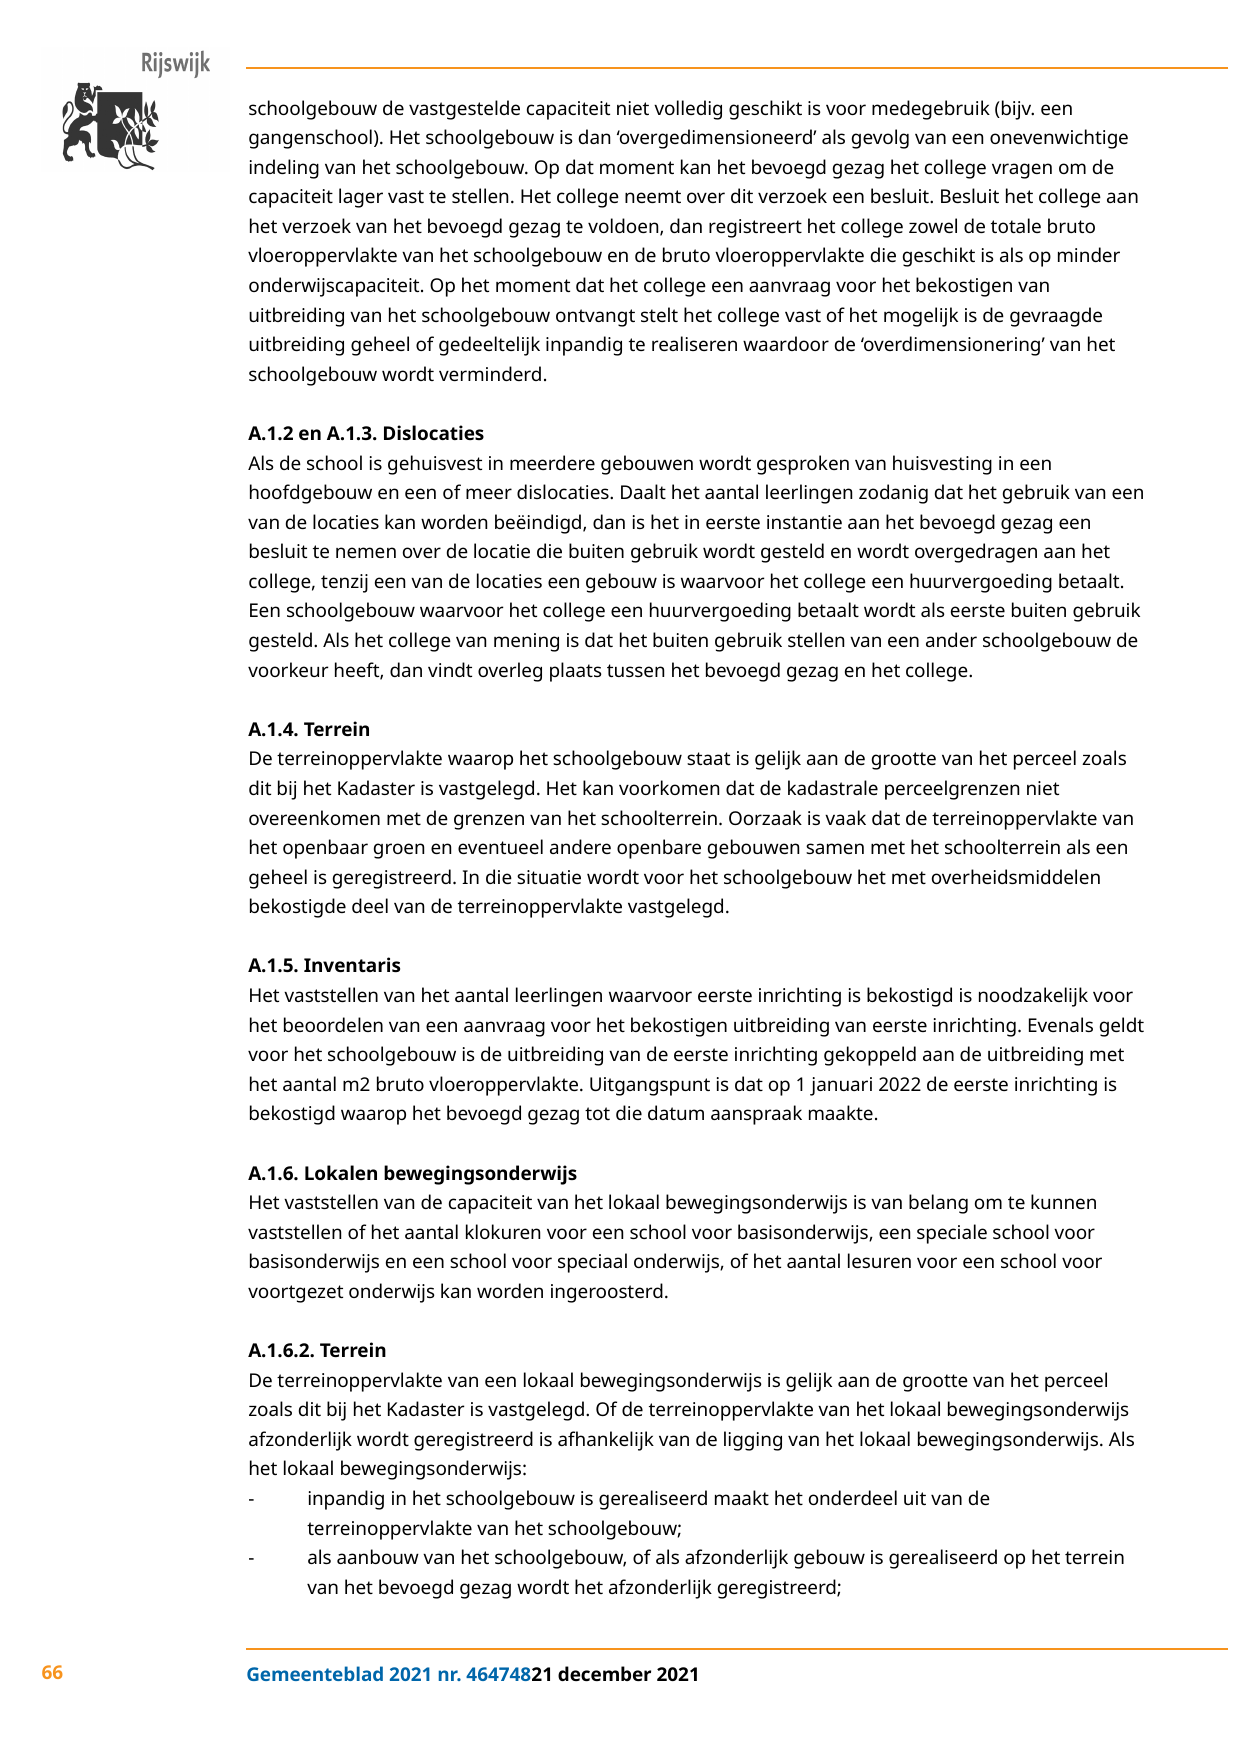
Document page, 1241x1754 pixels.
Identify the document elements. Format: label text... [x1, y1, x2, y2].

list inpandig in het schoolgebouw is gerealiseerd maakt het onderdeel uit van de terreinoppervlakte van het schoolgebouw; [248, 1485, 1152, 1541]
picture [41, 47, 231, 172]
text Het vaststellen van de capaciteit van het lokaal bewegingsonderwijs is van belang om te kunnen vaststellen of het aantal klokuren voor een school voor basisonderwijs, een speciale school voor basisonderwijs en een school voor speciaal onderwijs, of het aantal lesuren voor een school voor voortgezet onderwijs kan worden ingeroosterd. [248, 1189, 1152, 1304]
text A.1.2 en A.1.3. Dislocaties [248, 420, 1152, 446]
list als aanbouw van het schoolgebouw, of als afzonderlijk gebouw is gerealiseerd op het terrein van het bevoegd gezag wordt het afzonderlijk geregistreerd; [248, 1544, 1152, 1600]
text schoolgebouw de vastgestelde capaciteit niet volledig geschikt is voor medegebruik (bijv. een gangenschool). Het schoolgebouw is dan ‘overgedimensioneerd’ als gevolg van een onevenwichtige indeling van het schoolgebouw. Op dat moment kan het bevoegd gezag het college vragen om de capaciteit lager vast te stellen. Het college neemt over dit verzoek een besluit. Besluit het college aan het verzoek van het bevoegd gezag te voldoen, dan registreert het college zowel de totale bruto vloeroppervlakte van het schoolgebouw en de bruto vloeroppervlakte die geschikt is als op minder onderwijscapaciteit. Op het moment dat het college een aanvraag voor het bekostigen van uitbreiding van het schoolgebouw ontvangt stelt het college vast of het mogelijk is de gevraagde uitbreiding geheel of gedeeltelijk inpandig te realiseren waardoor de ‘overdimensionering’ van het schoolgebouw wordt verminderd. [248, 95, 1152, 387]
text Het vaststellen van het aantal leerlingen waarvoor eerste inrichting is bekostigd is noodzakelijk voor het beoordelen van een aanvraag voor het bekostigen uitbreiding van eerste inrichting. Evenals geldt voor het schoolgebouw is de uitbreiding van de eerste inrichting gekoppeld aan de uitbreiding met het aantal m2 bruto vloeroppervlakte. Uitgangspunt is dat op 1 januari 2022 de eerste inrichting is bekostigd waarop het bevoegd gezag tot die datum aanspraak maakte. [248, 982, 1152, 1126]
text A.1.6. Lokalen bewegingsonderwijs [248, 1160, 1152, 1186]
text De terreinoppervlakte van een lokaal bewegingsonderwijs is gelijk aan de grootte van het perceel zoals dit bij het Kadaster is vastgelegd. Of de terreinoppervlakte van het lokaal bewegingsonderwijs afzonderlijk wordt geregistreerd is afhankelijk van de ligging van het lokaal bewegingsonderwijs. Als het lokaal bewegingsonderwijs: [248, 1367, 1152, 1481]
text Als de school is gehuisvest in meerdere gebouwen wordt gesproken van huisvesting in een hoofdgebouw en een of meer dislocaties. Daalt het aantal leerlingen zodanig dat het gebruik van een van de locaties kan worden beëindigd, dan is het in eerste instantie aan het bevoegd gezag een besluit te nemen over de locatie die buiten gebruik wordt gesteld en wordt overgedragen aan het college, tenzij een van de locaties een gebouw is waarvoor het college een huurvergoeding betaalt. Een schoolgebouw waarvoor het college een huurvergoeding betaalt wordt als eerste buiten gebruik gesteld. Als het college van mening is dat het buiten gebruik stellen van een ander schoolgebouw de voorkeur heeft, dan vindt overleg plaats tussen het bevoegd gezag en het college. [248, 450, 1152, 683]
text De terreinoppervlakte waarop het schoolgebouw staat is gelijk aan de grootte van het perceel zoals dit bij het Kadaster is vastgelegd. Het kan voorkomen dat de kadastrale perceelgrenzen niet overeenkomen met de grenzen van het schoolterrein. Oorzaak is vaak dat de terreinoppervlakte van het openbaar groen en eventueel andere openbare gebouwen samen met het schoolterrein als een geheel is geregistreerd. In die situatie wordt voor het schoolgebouw het met overheidsmiddelen bekostigde deel van de terreinoppervlakte vastgelegd. [248, 746, 1152, 919]
text A.1.5. Inventaris [248, 953, 1152, 978]
text A.1.4. Terrein [248, 716, 1152, 742]
text A.1.6.2. Terrein [248, 1337, 1152, 1363]
